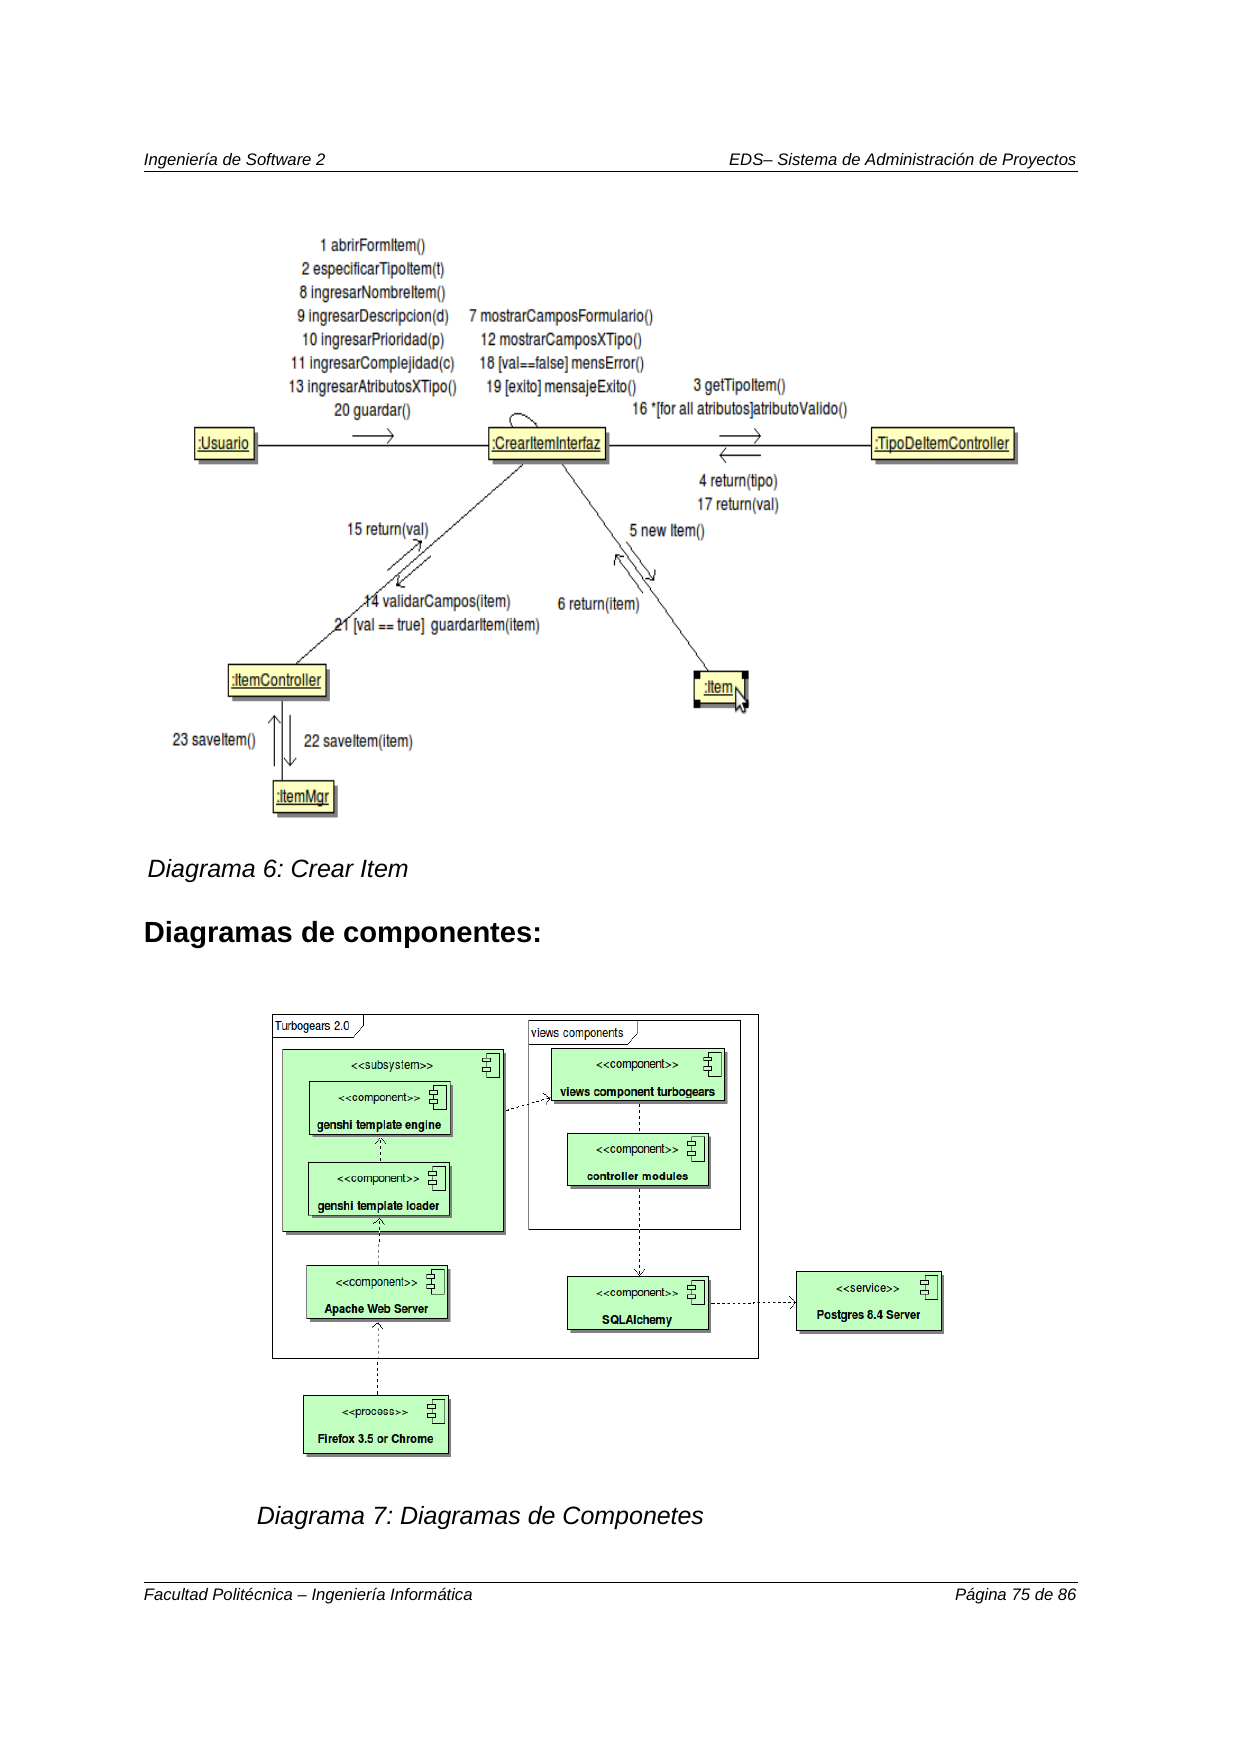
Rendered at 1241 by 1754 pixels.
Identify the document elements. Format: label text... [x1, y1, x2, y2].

text Diagrama 6: Crear Item [147, 851, 1074, 883]
picture [256, 973, 958, 1498]
text Diagrama 7: Diagramas de Componetes [257, 1498, 965, 1530]
picture [171, 227, 1053, 851]
subtitle Diagramas de componentes: [144, 916, 1078, 948]
